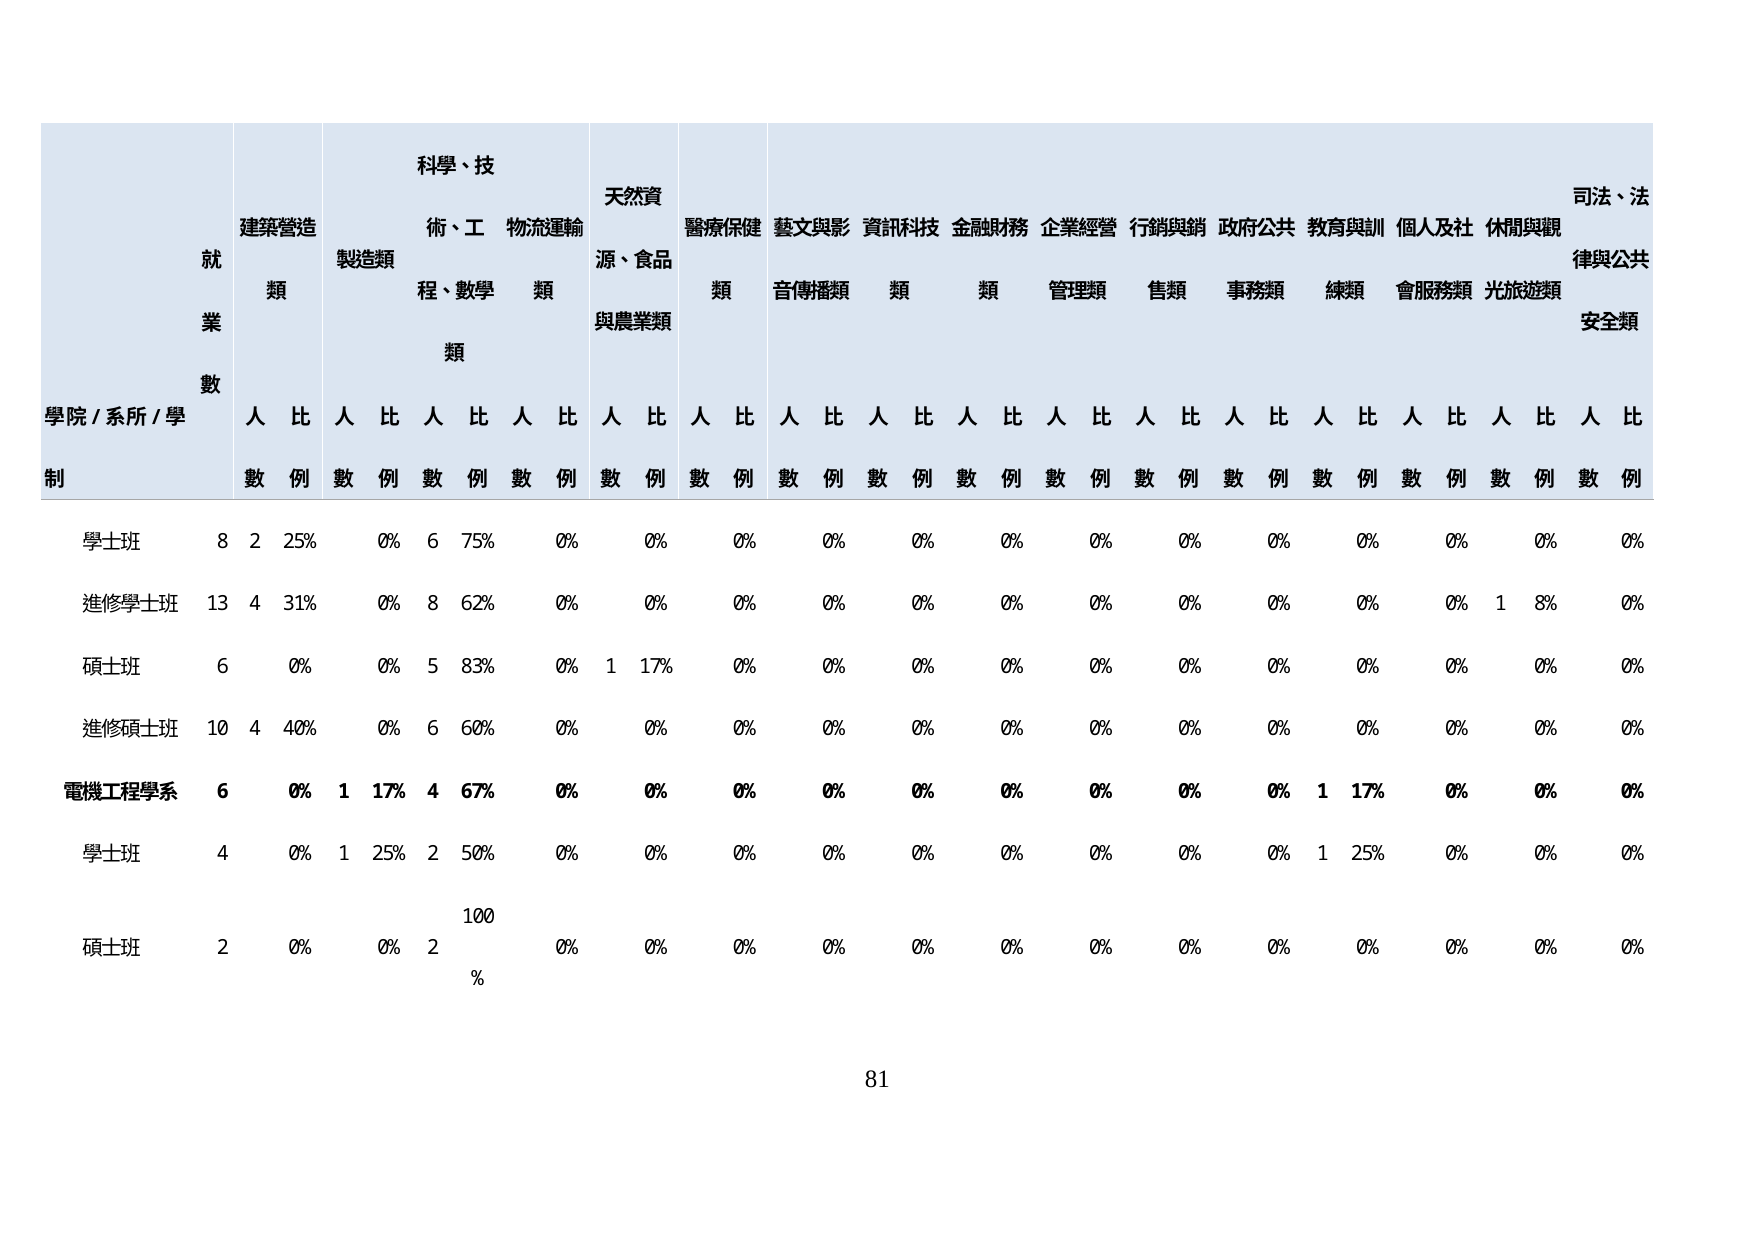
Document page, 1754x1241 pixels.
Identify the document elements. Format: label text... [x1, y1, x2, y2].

table_cell 人數 [1301, 373, 1346, 499]
table_cell [1568, 811, 1612, 874]
table_cell 0% [1168, 811, 1212, 874]
table_cell [1034, 749, 1079, 811]
table_cell [500, 624, 545, 686]
table_cell 0% [990, 561, 1034, 624]
table_cell [590, 561, 634, 624]
table_cell 0% [812, 624, 856, 686]
table_cell 0% [901, 561, 945, 624]
table_cell [234, 874, 278, 999]
table_cell 10 [189, 686, 233, 749]
table_cell [679, 811, 723, 874]
table_cell 人數 [323, 373, 367, 499]
table_cell 0% [901, 624, 945, 686]
table_cell [1123, 749, 1168, 811]
table_cell 1 [323, 811, 367, 874]
table_cell 0% [1524, 500, 1568, 561]
table_cell 0% [1257, 624, 1301, 686]
table_cell 67% [456, 749, 500, 811]
table_cell [1301, 624, 1346, 686]
table_cell [1301, 561, 1346, 624]
table_cell 人數 [1034, 373, 1079, 499]
table_cell [1301, 500, 1346, 561]
table_cell [500, 686, 545, 749]
table_cell 0% [901, 500, 945, 561]
table_cell 人數 [1479, 373, 1524, 499]
table_header 政府公共事務類 [1212, 123, 1301, 373]
table_header 製造類 [323, 123, 411, 373]
table_cell 比例 [901, 373, 945, 499]
table_cell 0% [1346, 561, 1390, 624]
table_cell [1390, 624, 1435, 686]
table_cell [945, 686, 990, 749]
table_cell 0% [278, 749, 322, 811]
table_cell 0% [634, 811, 678, 874]
table_cell [1479, 811, 1524, 874]
table_cell 25% [367, 811, 411, 874]
table_header 科學、技術、工程、數學類 [411, 123, 500, 373]
table_cell 17% [367, 749, 411, 811]
table_cell [1568, 500, 1612, 561]
table_cell [1034, 561, 1079, 624]
table_cell 比例 [367, 373, 411, 499]
table_cell [500, 749, 545, 811]
table_cell 0% [278, 624, 322, 686]
table_cell 0% [367, 686, 411, 749]
table_cell [1123, 686, 1168, 749]
table_cell 0% [545, 561, 589, 624]
table_cell 1 [1479, 561, 1524, 624]
table_cell [1301, 874, 1346, 999]
table_cell [1212, 686, 1257, 749]
table_cell 0% [1435, 500, 1479, 561]
table_cell 0% [990, 624, 1034, 686]
table_cell [1123, 561, 1168, 624]
table_cell [1479, 749, 1524, 811]
table_cell 0% [723, 500, 767, 561]
table_cell 83% [456, 624, 500, 686]
table_cell 比例 [1524, 373, 1568, 499]
table_cell 0% [1168, 624, 1212, 686]
table_header 企業經營管理類 [1034, 123, 1123, 373]
table_header 藝文與影音傳播類 [768, 123, 856, 373]
table_header 資訊科技類 [856, 123, 945, 373]
table_cell 0% [990, 811, 1034, 874]
table_cell 25% [1346, 811, 1390, 874]
table_cell [234, 749, 278, 811]
table_cell 人數 [234, 373, 278, 499]
table_cell 4 [411, 749, 456, 811]
table_cell 0% [634, 874, 678, 999]
table_cell 1 [590, 624, 634, 686]
table_cell 比例 [723, 373, 767, 499]
table_cell [1034, 811, 1079, 874]
table_cell 1 [1301, 811, 1346, 874]
table_cell [1390, 561, 1435, 624]
table_cell [768, 686, 812, 749]
table_cell [1568, 686, 1612, 749]
table_cell [1479, 686, 1524, 749]
table_cell 2 [411, 811, 456, 874]
table_cell [679, 561, 723, 624]
table_cell 13 [189, 561, 233, 624]
table_cell 0% [1435, 749, 1479, 811]
table_cell [234, 624, 278, 686]
table_cell 人數 [1390, 373, 1435, 499]
table_cell 0% [1079, 749, 1123, 811]
table_cell [856, 686, 901, 749]
table_cell 0% [1524, 811, 1568, 874]
table_cell [1568, 561, 1612, 624]
table_cell [1390, 811, 1435, 874]
table_cell [500, 811, 545, 874]
table_cell 比例 [812, 373, 856, 499]
table_cell 比例 [1257, 373, 1301, 499]
table_cell [1034, 624, 1079, 686]
table_cell 0% [990, 500, 1034, 561]
table_cell 0% [367, 624, 411, 686]
table_cell [590, 874, 634, 999]
table_cell 31% [278, 561, 322, 624]
table_cell 0% [1435, 874, 1479, 999]
table_cell 比例 [1435, 373, 1479, 499]
table_cell 人數 [1212, 373, 1257, 499]
table_cell 0% [1435, 561, 1479, 624]
table_cell 17% [634, 624, 678, 686]
table_cell 0% [367, 874, 411, 999]
table_cell [1479, 500, 1524, 561]
table_cell 進修碩士班 [41, 686, 189, 749]
table_cell [768, 561, 812, 624]
table_cell 0% [1612, 500, 1653, 561]
table_cell 6 [411, 500, 456, 561]
table_cell 1 [323, 749, 367, 811]
table_cell 4 [234, 561, 278, 624]
table_cell [1568, 624, 1612, 686]
table_cell 0% [1168, 686, 1212, 749]
table_cell [590, 811, 634, 874]
table_cell [945, 874, 990, 999]
table_cell [1479, 624, 1524, 686]
table_cell 0% [1524, 874, 1568, 999]
table_cell 50% [456, 811, 500, 874]
table_cell 人數 [1568, 373, 1612, 499]
table_cell 0% [545, 624, 589, 686]
table_cell 0% [901, 686, 945, 749]
table_cell 比例 [1079, 373, 1123, 499]
table_cell [323, 686, 367, 749]
table_header 學院/系所/學制 [41, 123, 189, 499]
table_header 醫療保健類 [679, 123, 767, 373]
table_header 休閒與觀光旅遊類 [1479, 123, 1568, 373]
table_cell 人數 [590, 373, 634, 499]
table_cell 0% [1168, 500, 1212, 561]
table_cell 0% [1079, 561, 1123, 624]
table_cell 0% [1168, 561, 1212, 624]
table_header 個人及社會服務類 [1390, 123, 1479, 373]
table_header 教育與訓練類 [1301, 123, 1390, 373]
table_cell 0% [545, 500, 589, 561]
table_cell 進修學士班 [41, 561, 189, 624]
table_cell 40% [278, 686, 322, 749]
table_cell [856, 811, 901, 874]
table_cell [856, 749, 901, 811]
table_cell 0% [1612, 686, 1653, 749]
table_cell [234, 811, 278, 874]
table_header 物流運輸類 [500, 123, 589, 373]
table_cell 人數 [768, 373, 812, 499]
table_cell 1 [1301, 749, 1346, 811]
table_cell 0% [1079, 624, 1123, 686]
table_cell [323, 624, 367, 686]
table_cell 0% [634, 749, 678, 811]
table_cell [945, 624, 990, 686]
table_cell 比例 [634, 373, 678, 499]
table_cell [856, 561, 901, 624]
table_cell [1390, 749, 1435, 811]
table_cell 60% [456, 686, 500, 749]
table_header 司法、法律與公共安全類 [1568, 123, 1653, 373]
table_cell [945, 811, 990, 874]
table_cell [1123, 874, 1168, 999]
table_cell 0% [812, 561, 856, 624]
table_cell 0% [1079, 500, 1123, 561]
table_cell [590, 749, 634, 811]
table_cell 0% [812, 749, 856, 811]
table_cell 人數 [679, 373, 723, 499]
table_cell 0% [723, 561, 767, 624]
table_cell 0% [990, 749, 1034, 811]
table_cell 17% [1346, 749, 1390, 811]
table_cell [1034, 500, 1079, 561]
table_cell 0% [1257, 500, 1301, 561]
table_cell [1390, 686, 1435, 749]
table_cell 0% [634, 686, 678, 749]
table_cell 碩士班 [41, 624, 189, 686]
table_header 行銷與銷售類 [1123, 123, 1212, 373]
table_cell 2 [411, 874, 456, 999]
table_cell [590, 686, 634, 749]
table_cell [1123, 500, 1168, 561]
table_cell 0% [901, 749, 945, 811]
table_cell 0% [1612, 624, 1653, 686]
table_cell 人數 [411, 373, 456, 499]
table_cell 人數 [945, 373, 990, 499]
table_cell 人數 [1123, 373, 1168, 499]
table_cell 0% [278, 874, 322, 999]
table_cell [945, 500, 990, 561]
table_cell 8% [1524, 561, 1568, 624]
table_cell 5 [411, 624, 456, 686]
table_cell [323, 500, 367, 561]
table_cell 0% [1435, 686, 1479, 749]
table_cell 比例 [990, 373, 1034, 499]
table_header 天然資源、食品與農業類 [590, 123, 678, 373]
table_cell 比例 [545, 373, 589, 499]
table_cell 0% [1168, 874, 1212, 999]
table_cell 0% [1524, 686, 1568, 749]
table_cell 比例 [1168, 373, 1212, 499]
table_cell [856, 874, 901, 999]
table_cell 0% [901, 811, 945, 874]
table_cell [679, 686, 723, 749]
table_cell 4 [189, 811, 233, 874]
table_cell 0% [1257, 749, 1301, 811]
table_header 建築營造類 [234, 123, 322, 373]
table_cell 75% [456, 500, 500, 561]
table_cell 0% [545, 749, 589, 811]
table_cell [323, 874, 367, 999]
table_cell [856, 624, 901, 686]
table_cell [1123, 811, 1168, 874]
table_cell 0% [1612, 561, 1653, 624]
table_cell [1390, 500, 1435, 561]
table_cell 2 [189, 874, 233, 999]
table_cell [1212, 749, 1257, 811]
table_cell 8 [189, 500, 233, 561]
table_cell 0% [812, 874, 856, 999]
table_cell [323, 561, 367, 624]
table_cell 0% [812, 811, 856, 874]
table_cell 0% [1524, 624, 1568, 686]
table_cell 25% [278, 500, 322, 561]
table_cell 0% [1612, 874, 1653, 999]
table_cell [590, 500, 634, 561]
table_cell 比例 [456, 373, 500, 499]
table_cell [1390, 874, 1435, 999]
table_cell 0% [634, 561, 678, 624]
table_cell [1212, 561, 1257, 624]
table_cell [1212, 811, 1257, 874]
table_cell [1212, 500, 1257, 561]
table_cell 0% [812, 500, 856, 561]
table_cell 0% [545, 874, 589, 999]
table_cell 比例 [1612, 373, 1653, 499]
table_cell 0% [1346, 686, 1390, 749]
table_cell 碩士班 [41, 874, 189, 999]
table_cell [500, 874, 545, 999]
table_cell 0% [367, 561, 411, 624]
table_cell [945, 749, 990, 811]
table_cell [856, 500, 901, 561]
table_cell [768, 874, 812, 999]
table_cell 0% [1435, 624, 1479, 686]
table_cell [1212, 874, 1257, 999]
table_cell 6 [411, 686, 456, 749]
table_cell 62% [456, 561, 500, 624]
table_cell 2 [234, 500, 278, 561]
table_cell 0% [1346, 874, 1390, 999]
table_cell [500, 561, 545, 624]
table_cell 0% [990, 686, 1034, 749]
table_cell [679, 500, 723, 561]
table_cell 比例 [1346, 373, 1390, 499]
table_cell 0% [1257, 561, 1301, 624]
table_cell 學士班 [41, 811, 189, 874]
table_cell 0% [723, 811, 767, 874]
table_cell [1479, 874, 1524, 999]
table_cell 0% [1079, 686, 1123, 749]
table_cell 0% [278, 811, 322, 874]
table_cell 學士班 [41, 500, 189, 561]
table_cell 0% [1079, 874, 1123, 999]
table_cell 0% [634, 500, 678, 561]
table_cell 0% [1612, 811, 1653, 874]
table_cell 0% [1079, 811, 1123, 874]
table_cell [768, 811, 812, 874]
table_cell 0% [723, 749, 767, 811]
table_cell 電機工程學系 [41, 749, 189, 811]
table_cell 0% [545, 811, 589, 874]
table_cell 比例 [278, 373, 322, 499]
table_cell [945, 561, 990, 624]
table_cell 0% [1435, 811, 1479, 874]
table_cell [679, 624, 723, 686]
table_cell 0% [723, 686, 767, 749]
table_cell 0% [1257, 874, 1301, 999]
table_cell 0% [1524, 749, 1568, 811]
table_cell 0% [1168, 749, 1212, 811]
table_cell 0% [723, 624, 767, 686]
table_header 就業數 [189, 123, 233, 499]
table_cell 人數 [500, 373, 545, 499]
table_cell 0% [990, 874, 1034, 999]
table_cell [1301, 686, 1346, 749]
table_cell [768, 749, 812, 811]
table_cell 6 [189, 749, 233, 811]
table_cell [1568, 874, 1612, 999]
table_cell [500, 500, 545, 561]
table_cell 100% [456, 874, 500, 999]
table_cell 8 [411, 561, 456, 624]
table_cell [1212, 624, 1257, 686]
table_cell 4 [234, 686, 278, 749]
table_cell 0% [901, 874, 945, 999]
table_cell [768, 624, 812, 686]
table_cell [679, 749, 723, 811]
table_cell 6 [189, 624, 233, 686]
table_cell [1568, 749, 1612, 811]
table_cell 0% [723, 874, 767, 999]
table_cell 0% [545, 686, 589, 749]
table_cell 0% [1612, 749, 1653, 811]
table_cell 人數 [856, 373, 901, 499]
table_cell 0% [1257, 811, 1301, 874]
table_cell 0% [1346, 500, 1390, 561]
table_cell 0% [367, 500, 411, 561]
table_cell 0% [812, 686, 856, 749]
table_cell [1123, 624, 1168, 686]
table_header 金融財務類 [945, 123, 1034, 373]
table_cell [768, 500, 812, 561]
table_cell 0% [1257, 686, 1301, 749]
table_cell 0% [1346, 624, 1390, 686]
table_cell [679, 874, 723, 999]
table_cell [1034, 874, 1079, 999]
table_cell [1034, 686, 1079, 749]
